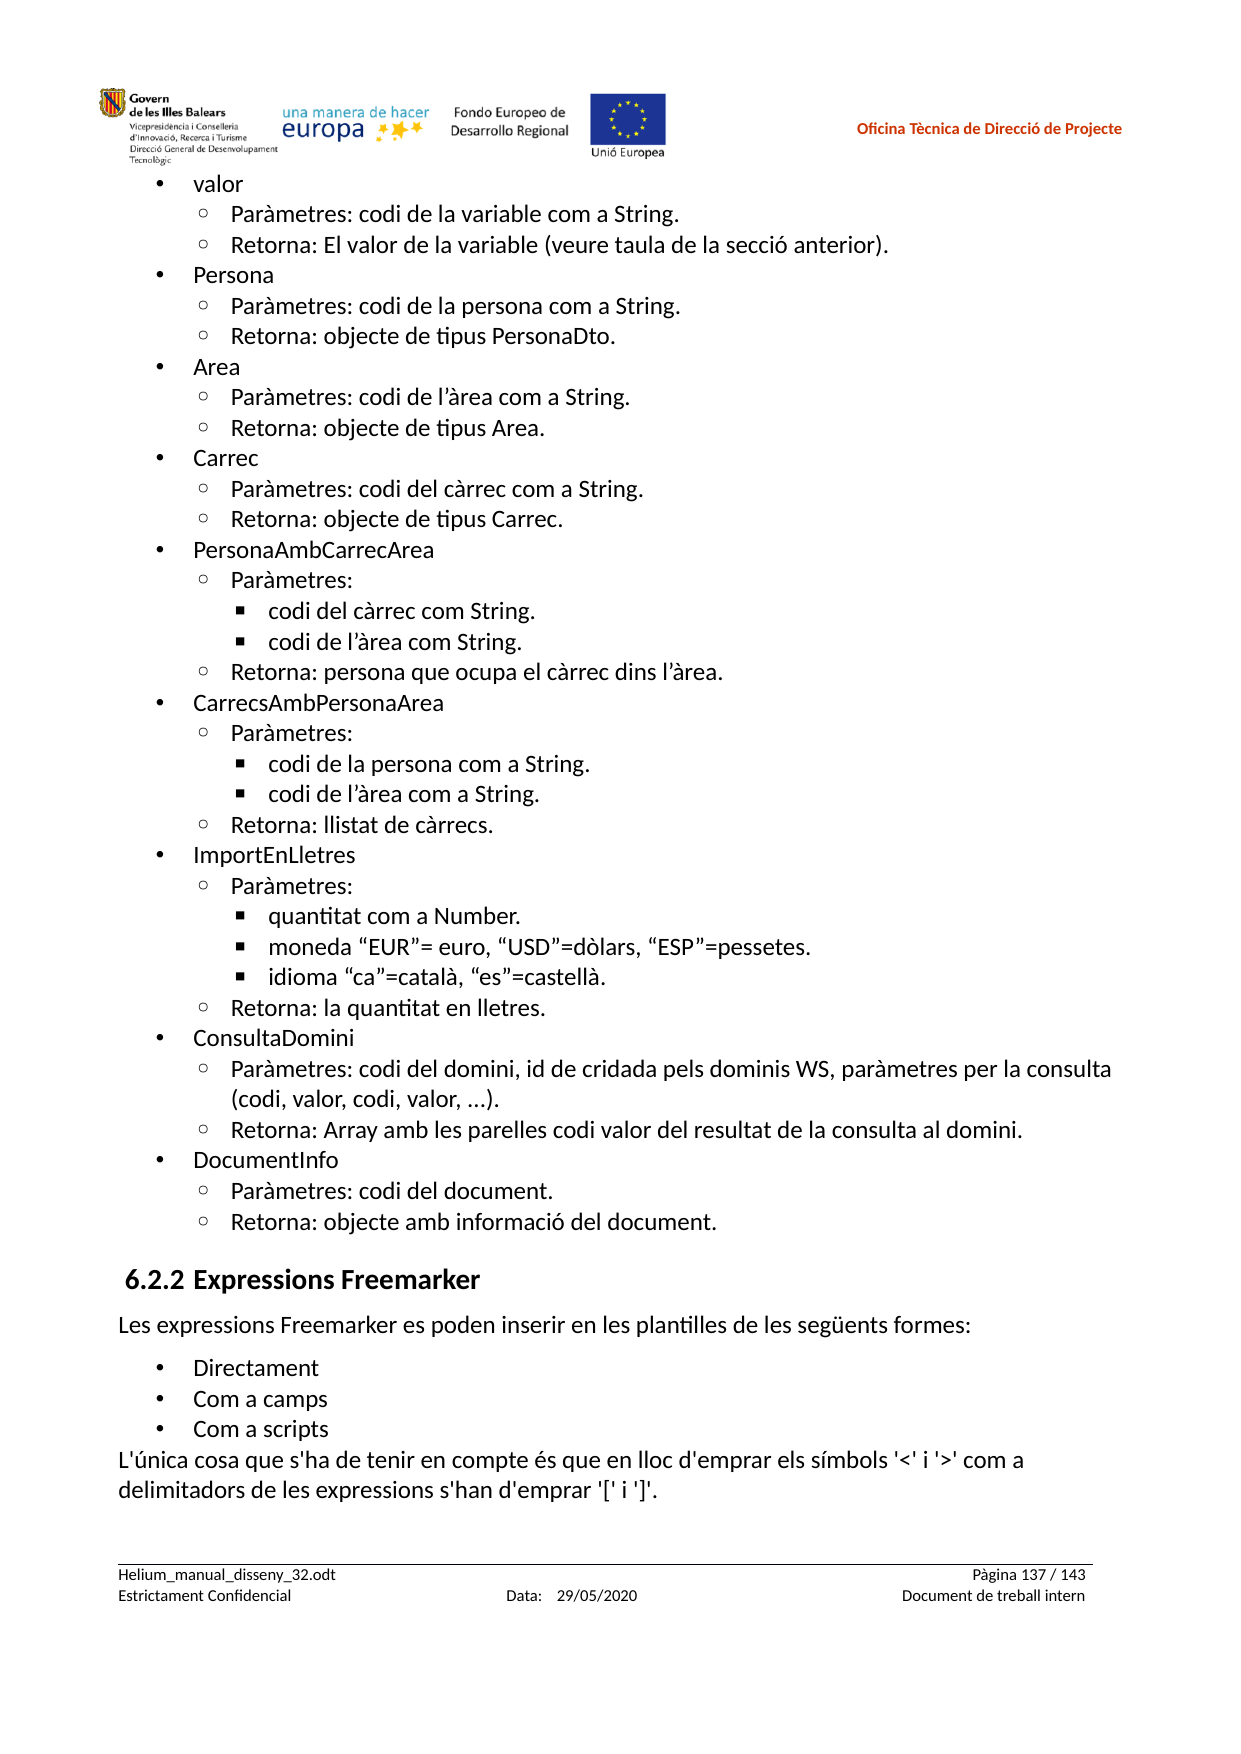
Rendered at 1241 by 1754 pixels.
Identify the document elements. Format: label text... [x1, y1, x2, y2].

subtitle Expressions Freemarker [118, 1261, 1122, 1297]
text L'única cosa que s'ha de tenir en compte és que en lloc d'emprar els símbols '<' i '>' com a delimitadors de les expressions s'han d'emprar '[' i ']'. [118, 1444, 1122, 1505]
list codi del càrrec com String. [231, 595, 1122, 626]
list Paràmetres: codi del càrrec com a String. [193, 473, 1122, 504]
list Paràmetres: [193, 870, 1122, 900]
list Paràmetres: codi de la persona com a String. [193, 290, 1122, 321]
list Retorna: objecte amb informació del document. [193, 1206, 1122, 1236]
list Retorna: objecte de tipus Area. [193, 412, 1122, 443]
list Retorna: persona que ocupa el càrrec dins l’àrea. [193, 656, 1122, 687]
list DocumentInfo [156, 1144, 1122, 1175]
list Retorna: llistat de càrrecs. [193, 809, 1122, 839]
list moneda “EUR”= euro, “USD”=dòlars, “ESP”=pessetes. [231, 931, 1122, 961]
list ImportEnLletres [156, 839, 1122, 870]
list codi de la persona com a String. [231, 748, 1122, 778]
list Com a scripts [156, 1413, 1122, 1444]
list Com a camps [156, 1383, 1122, 1413]
list Retorna: objecte de tipus PersonaDto. [193, 321, 1122, 351]
list Paràmetres: [193, 717, 1122, 748]
list Paràmetres: codi del document. [193, 1175, 1122, 1206]
list Paràmetres: codi del domini, id de cridada pels dominis WS, paràmetres per la consulta (codi, valor, codi, valor, ...). [193, 1053, 1122, 1114]
list Retorna: El valor de la variable (veure taula de la secció anterior). [193, 229, 1122, 259]
list CarrecsAmbPersonaArea [156, 687, 1122, 717]
list Directament [156, 1352, 1122, 1383]
list Carrec [156, 443, 1122, 473]
text Les expressions Freemarker es poden inserir en les plantilles de les següents formes: [118, 1309, 1122, 1340]
list Paràmetres: codi de l’àrea com a String. [193, 382, 1122, 412]
list Area [156, 351, 1122, 382]
list Retorna: objecte de tipus Carrec. [193, 504, 1122, 534]
list PersonaAmbCarrecArea [156, 534, 1122, 565]
list codi de l’àrea com String. [231, 626, 1122, 656]
list Retorna: la quantitat en lletres. [193, 992, 1122, 1022]
list Persona [156, 259, 1122, 290]
list ConsultaDomini [156, 1022, 1122, 1053]
list codi de l’àrea com a String. [231, 778, 1122, 809]
list Paràmetres: codi de la variable com a String. [193, 198, 1122, 229]
list valor [156, 168, 1122, 198]
picture [99, 87, 668, 166]
list quantitat com a Number. [231, 900, 1122, 931]
list Retorna: Array amb les parelles codi valor del resultat de la consulta al domini. [193, 1114, 1122, 1144]
list idioma “ca”=català, “es”=castellà. [231, 961, 1122, 992]
list Paràmetres: [193, 565, 1122, 595]
